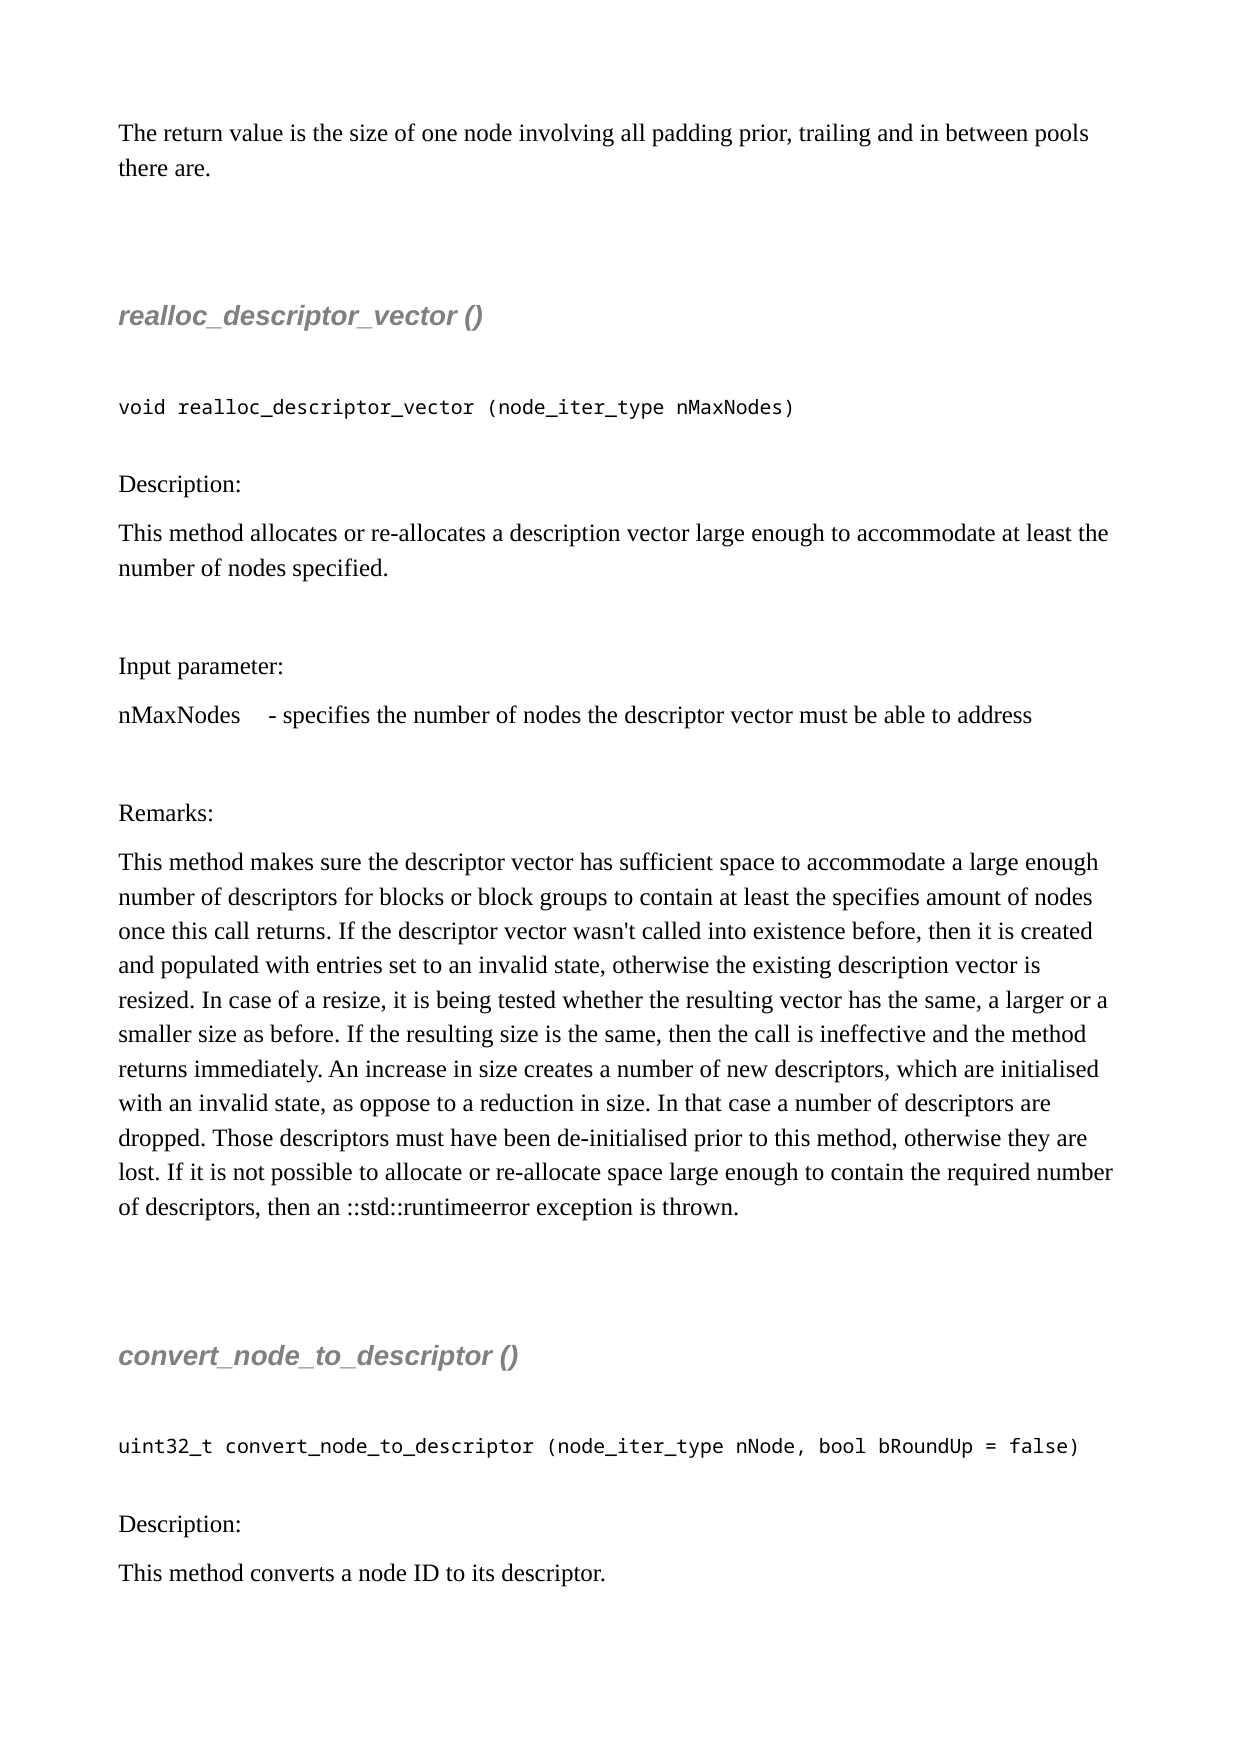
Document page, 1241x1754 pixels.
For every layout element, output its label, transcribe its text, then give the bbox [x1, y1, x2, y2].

text The return value is the size of one node involving all padding prior, trailing and in between pools there are. [118, 118, 1122, 181]
subtitle convert_node_to_descriptor () [118, 1339, 1122, 1371]
subtitle realloc_descriptor_vector () [118, 300, 1122, 332]
text This method makes sure the descriptor vector has sufficient space to accommodate a large enough number of descriptors for blocks or block groups to contain at least the specifies amount of nodes once this call returns. If the descriptor vector wasn't called into existence before, then it is created and populated with entries set to an invalid state, otherwise the existing description vector is resized. In case of a resize, it is being tested whether the resulting vector has the same, a larger or a smaller size as before. If the resulting size is the same, then the call is ineffective and the method returns immediately. An increase in size creates a number of new descriptors, which are initialised with an invalid state, as oppose to a reduction in size. In that case a number of descriptors are dropped. Those descriptors must have been de-initialised prior to this method, otherwise they are lost. If it is not possible to allocate or re-allocate space large enough to contain the required number of descriptors, then an ::std::runtimeerror exception is thrown. [118, 847, 1122, 1221]
text void realloc_descriptor_vector (node_iter_type nMaxNodes) [118, 393, 1122, 420]
text This method allocates or re-allocates a description vector large enough to accommodate at least the number of nodes specified. [118, 518, 1122, 582]
text This method converts a node ID to its descriptor. [118, 1558, 1122, 1586]
text Remarks: [118, 798, 1122, 827]
text Description: [118, 1509, 1122, 1537]
text Description: [118, 469, 1122, 498]
text Input parameter: [118, 651, 1122, 680]
text nMaxNodes - specifies the number of nodes the descriptor vector must be able to address [118, 700, 1122, 729]
text uint32_t convert_node_to_descriptor (node_iter_type nNode, bool bRoundUp = false) [118, 1433, 1122, 1459]
